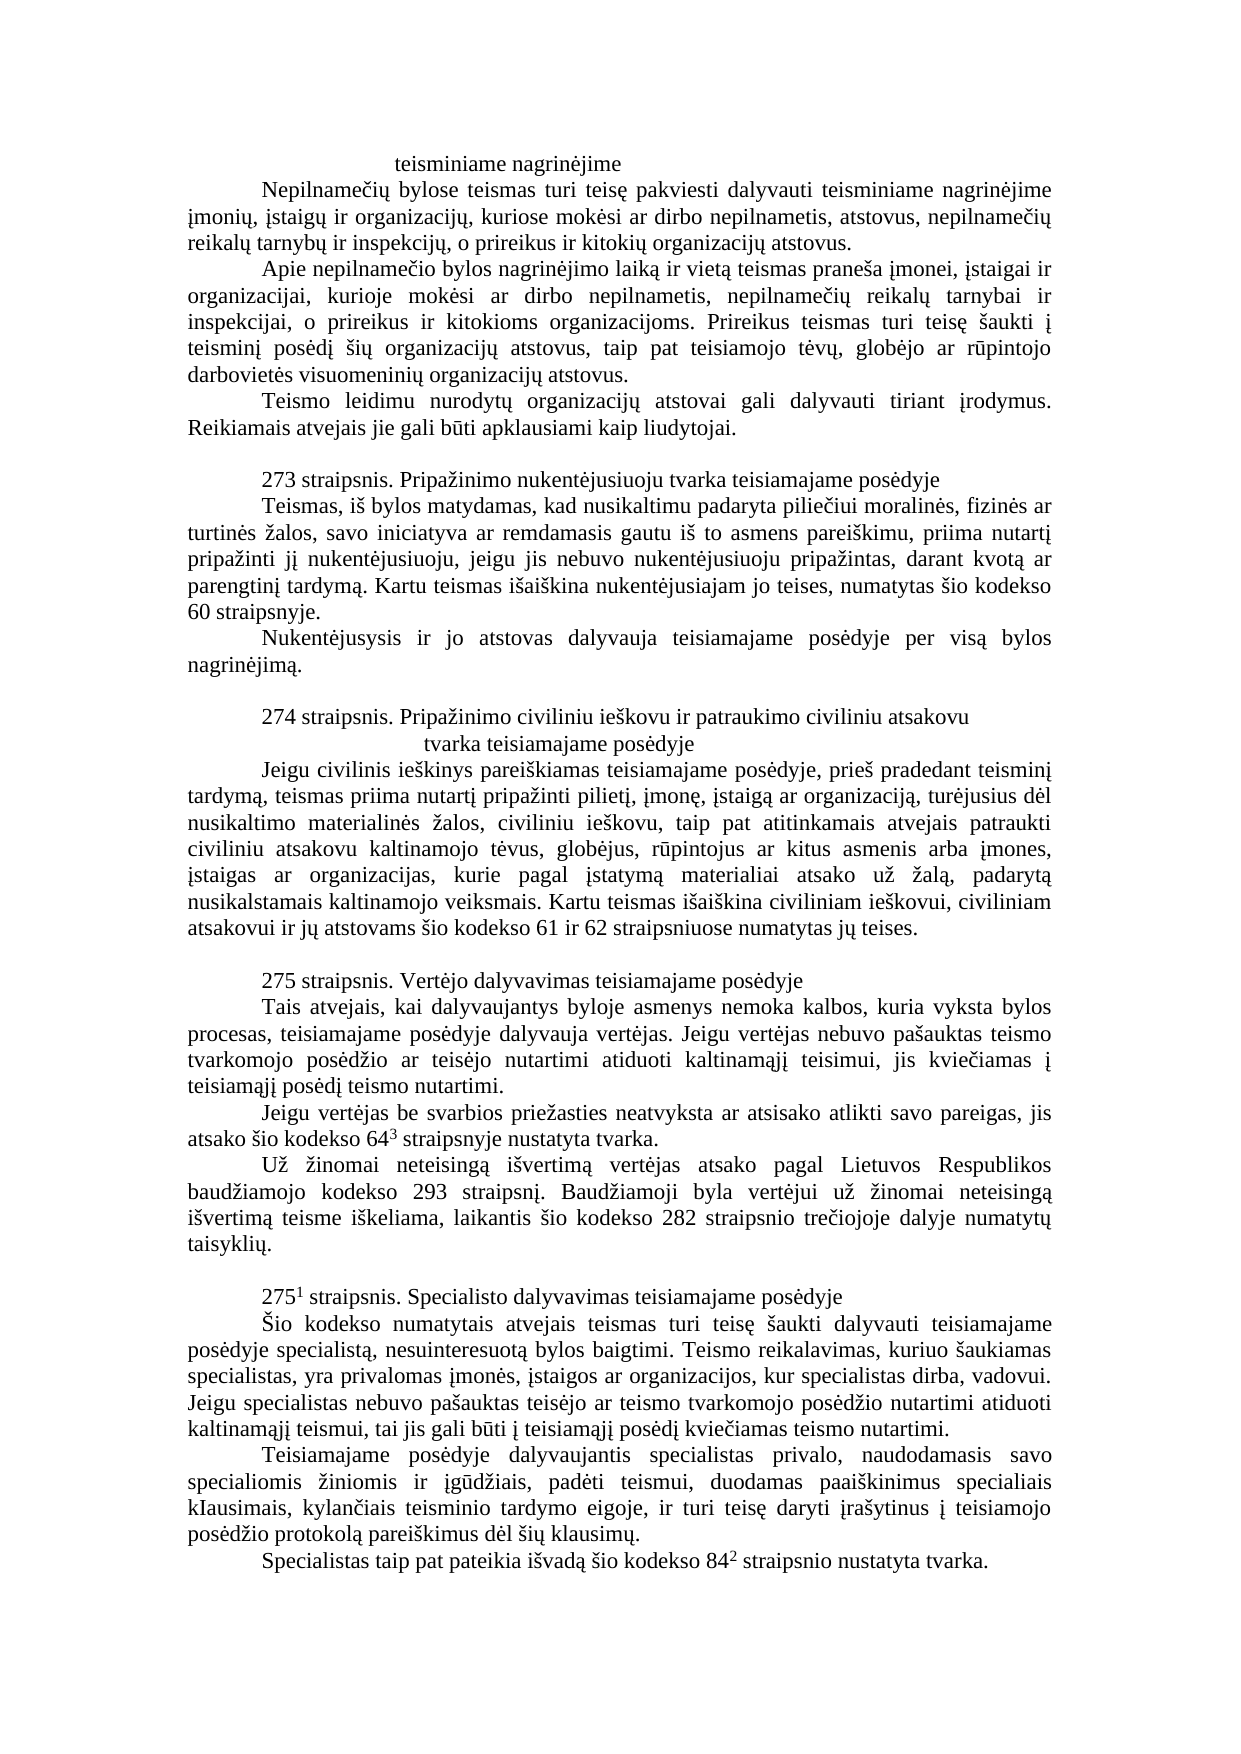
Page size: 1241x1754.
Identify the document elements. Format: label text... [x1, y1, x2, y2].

text 273 straipsnis. Pripažinimo nukentėjusiuoju tvarka teisiamajame posėdyje [187, 466, 1053, 493]
text Nepilnamečių bylose teismas turi teisę pakviesti dalyvauti teisminiame nagrinėjime įmonių, įstaigų ir organizacijų, kuriose mokėsi ar dirbo nepilnametis, atstovus, nepilnamečių reikalų tarnybų ir inspekcijų, o prireikus ir kitokių organizacijų atstovus. [187, 176, 1053, 255]
text Už žinomai neteisingą išvertimą vertėjas atsako pagal Lietuvos Respublikos baudžiamojo kodekso 293 straipsnį. Baudžiamoji byla vertėjui už žinomai neteisingą išvertimą teisme iškeliama, laikantis šio kodekso 282 straipsnio trečiojoje dalyje numatytų taisyklių. [187, 1151, 1053, 1257]
text Specialistas taip pat pateikia išvadą šio kodekso 842 straipsnio nustatyta tvarka. [187, 1547, 1053, 1573]
text Šio kodekso numatytais atvejais teismas turi teisę šaukti dalyvauti teisiamajame posėdyje specialistą, nesuinteresuotą bylos baigtimi. Teismo reikalavimas, kuriuo šaukiamas specialistas, yra privalomas įmonės, įstaigos ar organizacijos, kur specialistas dirba, vadovui. Jeigu specialistas nebuvo pašauktas teisėjo ar teismo tvarkomojo posėdžio nutartimi atiduoti kaltinamąjį teismui, tai jis gali būti į teisiamąjį posėdį kviečiamas teismo nutartimi. [187, 1309, 1053, 1441]
text 275 straipsnis. Vertėjo dalyvavimas teisiamajame posėdyje [261, 967, 1053, 993]
text Teismas, iš bylos matydamas, kad nusikaltimu padaryta piliečiui moralinės, fizinės ar turtinės žalos, savo iniciatyva ar remdamasis gautu iš to asmens pareiškimu, priima nutartį pripažinti jį nukentėjusiuoju, jeigu jis nebuvo nukentėjusiuoju pripažintas, darant kvotą ar parengtinį tardymą. Kartu teismas išaiškina nukentėjusiajam jo teises, numatytas šio kodekso 60 straipsnyje. [187, 493, 1053, 624]
text teisminiame nagrinėjime [394, 150, 1053, 176]
text Jeigu civilinis ieškinys pareiškiamas teisiamajame posėdyje, prieš pradedant teisminį tardymą, teismas priima nutartį pripažinti pilietį, įmonę, įstaigą ar organizaciją, turėjusius dėl nusikaltimo materialinės žalos, civiliniu ieškovu, taip pat atitinkamais atvejais patraukti civiliniu atsakovu kaltinamojo tėvus, globėjus, rūpintojus ar kitus asmenis arba įmones, įstaigas ar organizacijas, kurie pagal įstatymą materialiai atsako už žalą, padarytą nusikalstamais kaltinamojo veiksmais. Kartu teismas išaiškina civiliniam ieškovui, civiliniam atsakovui ir jų atstovams šio kodekso 61 ir 62 straipsniuose numatytas jų teises. [187, 756, 1053, 941]
text Jeigu vertėjas be svarbios priežasties neatvyksta ar atsisako atlikti savo pareigas, jis atsako šio kodekso 643 straipsnyje nustatyta tvarka. [187, 1099, 1053, 1151]
text Tais atvejais, kai dalyvaujantys byloje asmenys nemoka kalbos, kuria vyksta bylos procesas, teisiamajame posėdyje dalyvauja vertėjas. Jeigu vertėjas nebuvo pašauktas teismo tvarkomojo posėdžio ar teisėjo nutartimi atiduoti kaltinamąjį teisimui, jis kviečiamas į teisiamąjį posėdį teismo nutartimi. [187, 993, 1053, 1099]
text Nukentėjusysis ir jo atstovas dalyvauja teisiamajame posėdyje per visą bylos nagrinėjimą. [187, 624, 1053, 677]
text Apie nepilnamečio bylos nagrinėjimo laiką ir vietą teismas praneša įmonei, įstaigai ir organizacijai, kurioje mokėsi ar dirbo nepilnametis, nepilnamečių reikalų tarnybai ir inspekcijai, o prireikus ir kitokioms organizacijoms. Prireikus teismas turi teisę šaukti į teisminį posėdį šių organizacijų atstovus, taip pat teisiamojo tėvų, globėjo ar rūpintojo darbovietės visuomeninių organizacijų atstovus. [187, 255, 1053, 387]
text 274 straipsnis. Pripažinimo civiliniu ieškovu ir patraukimo civiliniu atsakovu [261, 703, 1053, 730]
text 2751 straipsnis. Specialisto dalyvavimas teisiamajame posėdyje [187, 1283, 1053, 1309]
text Teisiamajame posėdyje dalyvaujantis specialistas privalo, naudodamasis savo specialiomis žiniomis ir įgūdžiais, padėti teismui, duodamas paaiškinimus specialiais kIausimais, kylančiais teisminio tardymo eigoje, ir turi teisę daryti įrašytinus į teisiamojo posėdžio protokolą pareiškimus dėl šių klausimų. [187, 1441, 1053, 1547]
text tvarka teisiamajame posėdyje [379, 730, 1053, 756]
text Teismo leidimu nurodytų organizacijų atstovai gali dalyvauti tiriant įrodymus. Reikiamais atvejais jie gali būti apklausiami kaip liudytojai. [187, 387, 1053, 440]
